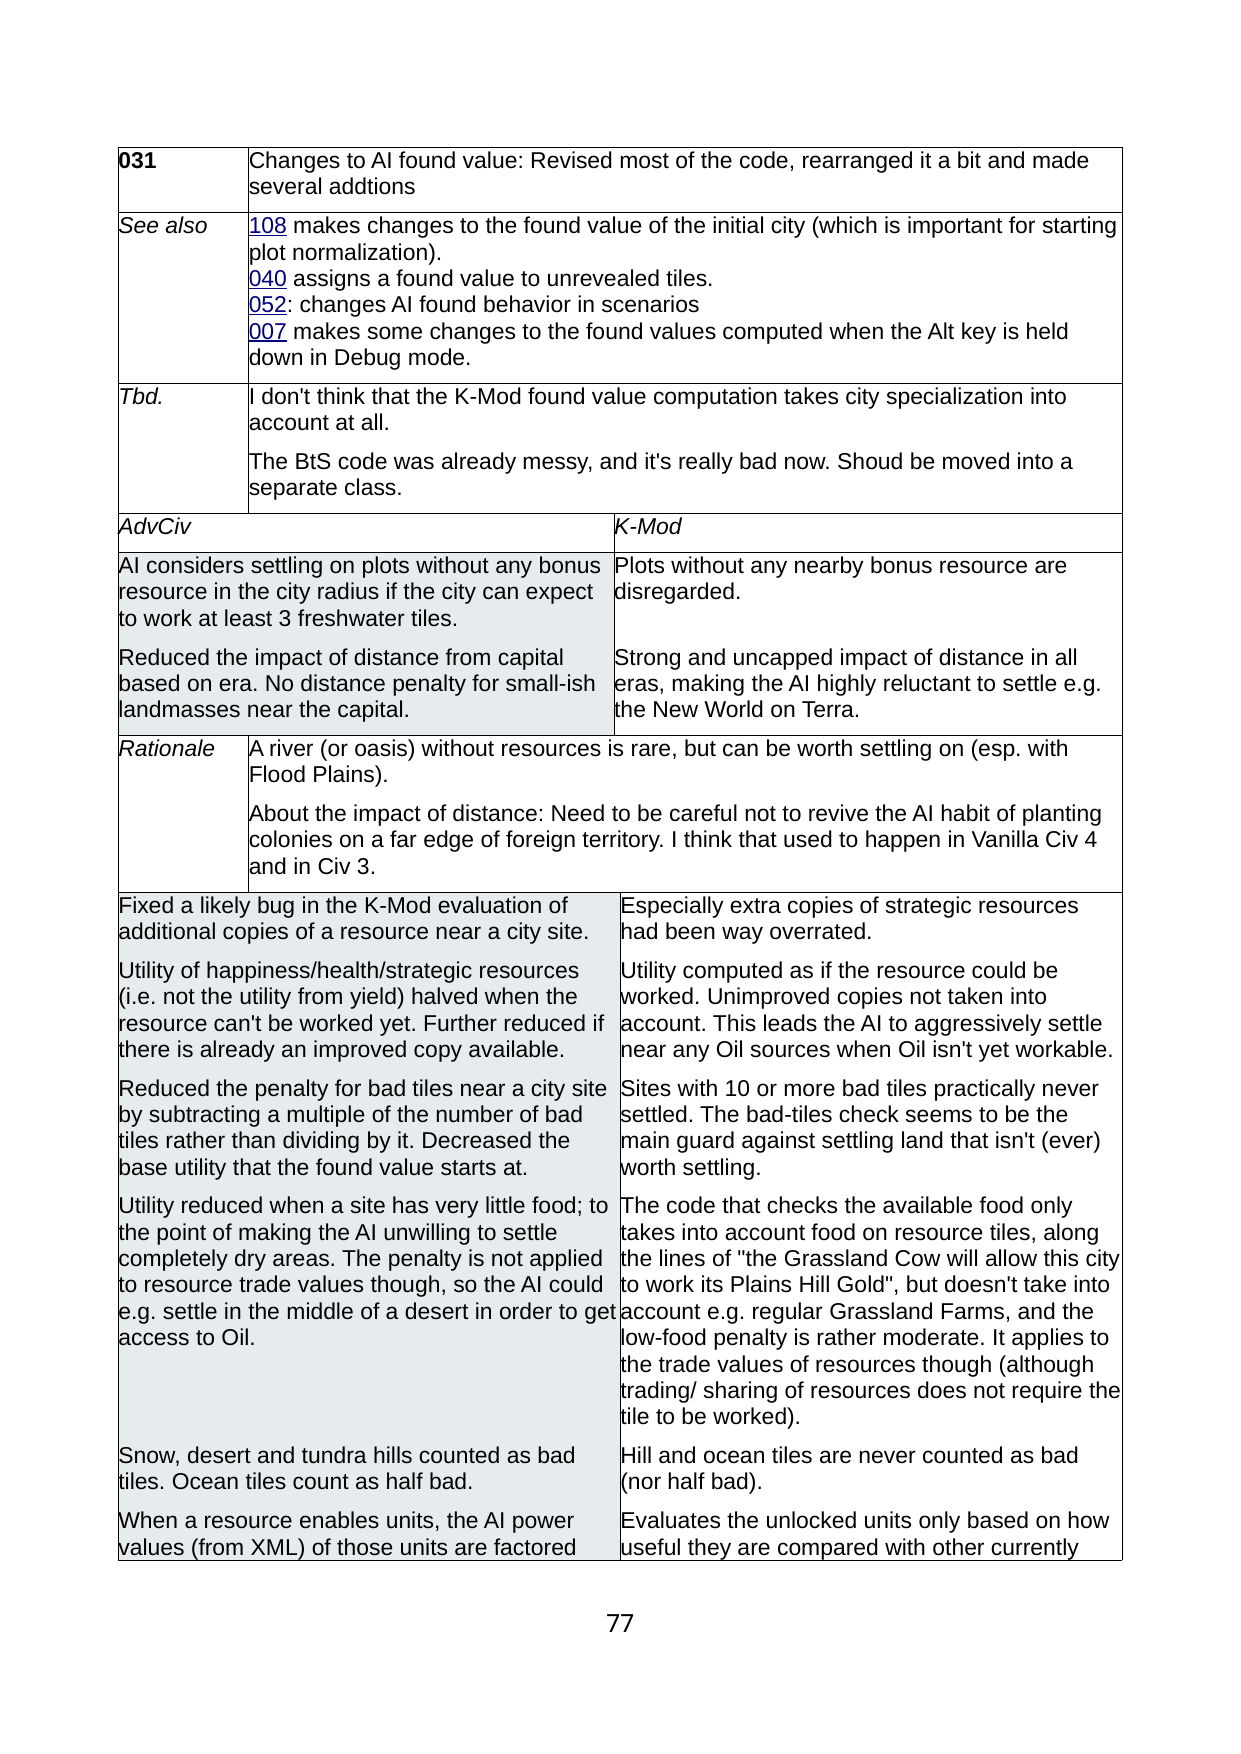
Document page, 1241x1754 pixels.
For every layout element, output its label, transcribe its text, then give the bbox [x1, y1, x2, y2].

table_header Changes to AI found value: Revised most of the code, rearranged it a bit and made several addtions [249, 148, 1122, 212]
table_cell See also [119, 213, 248, 383]
table_cell 108 makes changes to the found value of the initial city (which is important for starting plot normalization). 040 assigns a found value to unrevealed tiles. 052: changes AI found behavior in scenarios 007 makes some changes to the found values computed when the Alt key is held down in Debug mode. [249, 213, 1122, 383]
table_cell AdvCiv [119, 514, 614, 552]
table_cell Especially extra copies of strategic resources had been way overrated. Utility computed as if the resource could be worked. Unimproved copies not taken into account. This leads the AI to aggressively settle near any Oil sources when Oil isn't yet workable. Sites with 10 or more bad tiles practically never settled. The bad-tiles check seems to be the main guard against settling land that isn't (ever) worth settling. The code that checks the available food only takes into account food on resource tiles, along the lines of "the Grassland Cow will allow this city to work its Plains Hill Gold", but doesn't take into account e.g. regular Grassland Farms, and the low-food penalty is rather moderate. It applies to the trade values of resources though (although trading/ sharing of resources does not require the tile to be worked). Hill and ocean tiles are never counted as bad (nor half bad). Evaluates the unlocked units only based on how useful they are compared with other currently [621, 893, 1122, 1560]
table_cell Tbd. [119, 384, 248, 513]
table_cell Plots without any nearby bonus resource are disregarded. Strong and uncapped impact of distance in all eras, making the AI highly reluctant to settle e.g. the New World on Terra. [615, 553, 1122, 735]
table_cell A river (or oasis) without resources is rare, but can be worth settling on (esp. with Flood Plains). About the impact of distance: Need to be careful not to revive the AI habit of planting colonies on a far edge of foreign territory. I think that used to happen in Vanilla Civ 4 and in Civ 3. [249, 736, 1122, 892]
table_cell Fixed a likely bug in the K-Mod evaluation of additional copies of a resource near a city site. Utility of happiness/health/strategic resources (i.e. not the utility from yield) halved when the resource can't be worked yet. Further reduced if there is already an improved copy available. Reduced the penalty for bad tiles near a city site by subtracting a multiple of the number of bad tiles rather than dividing by it. Decreased the base utility that the found value starts at. Utility reduced when a site has very little food; to the point of making the AI unwilling to settle completely dry areas. The penalty is not applied to resource trade values though, so the AI could e.g. settle in the middle of a desert in order to get access to Oil. Snow, desert and tundra hills counted as bad tiles. Ocean tiles count as half bad. When a resource enables units, the AI power values (from XML) of those units are factored [119, 893, 620, 1560]
table_header 031 [119, 148, 248, 212]
table_cell I don't think that the K-Mod found value computation takes city specialization into account at all. The BtS code was already messy, and it's really bad now. Shoud be moved into a separate class. [249, 384, 1122, 513]
table_cell K-Mod [615, 514, 1122, 552]
table_cell Rationale [119, 736, 248, 892]
table_cell AI considers settling on plots without any bonus resource in the city radius if the city can expect to work at least 3 freshwater tiles. Reduced the impact of distance from capital based on era. No distance penalty for small-ish landmasses near the capital. [119, 553, 614, 735]
